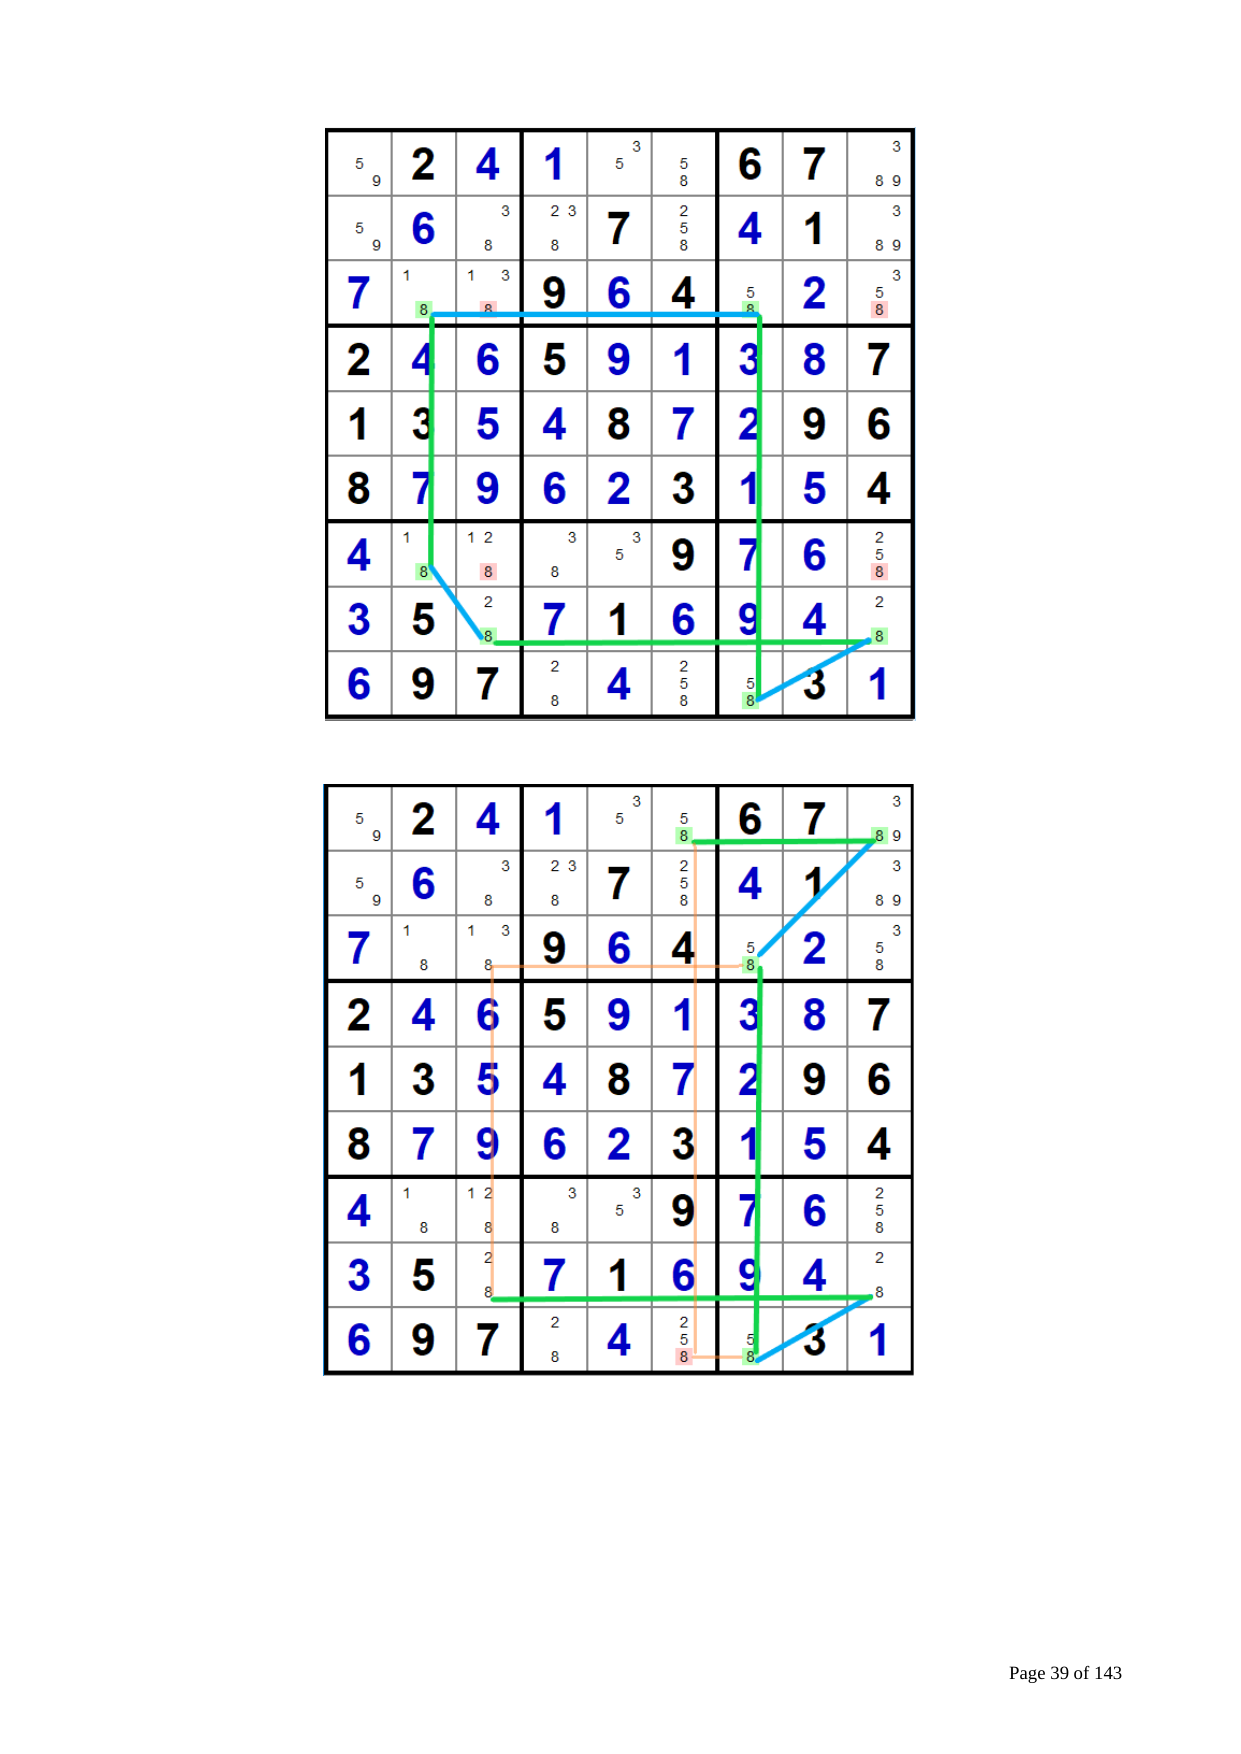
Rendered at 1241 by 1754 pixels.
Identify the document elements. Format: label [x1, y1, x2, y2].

picture [323, 784, 914, 1376]
picture [325, 127, 916, 721]
